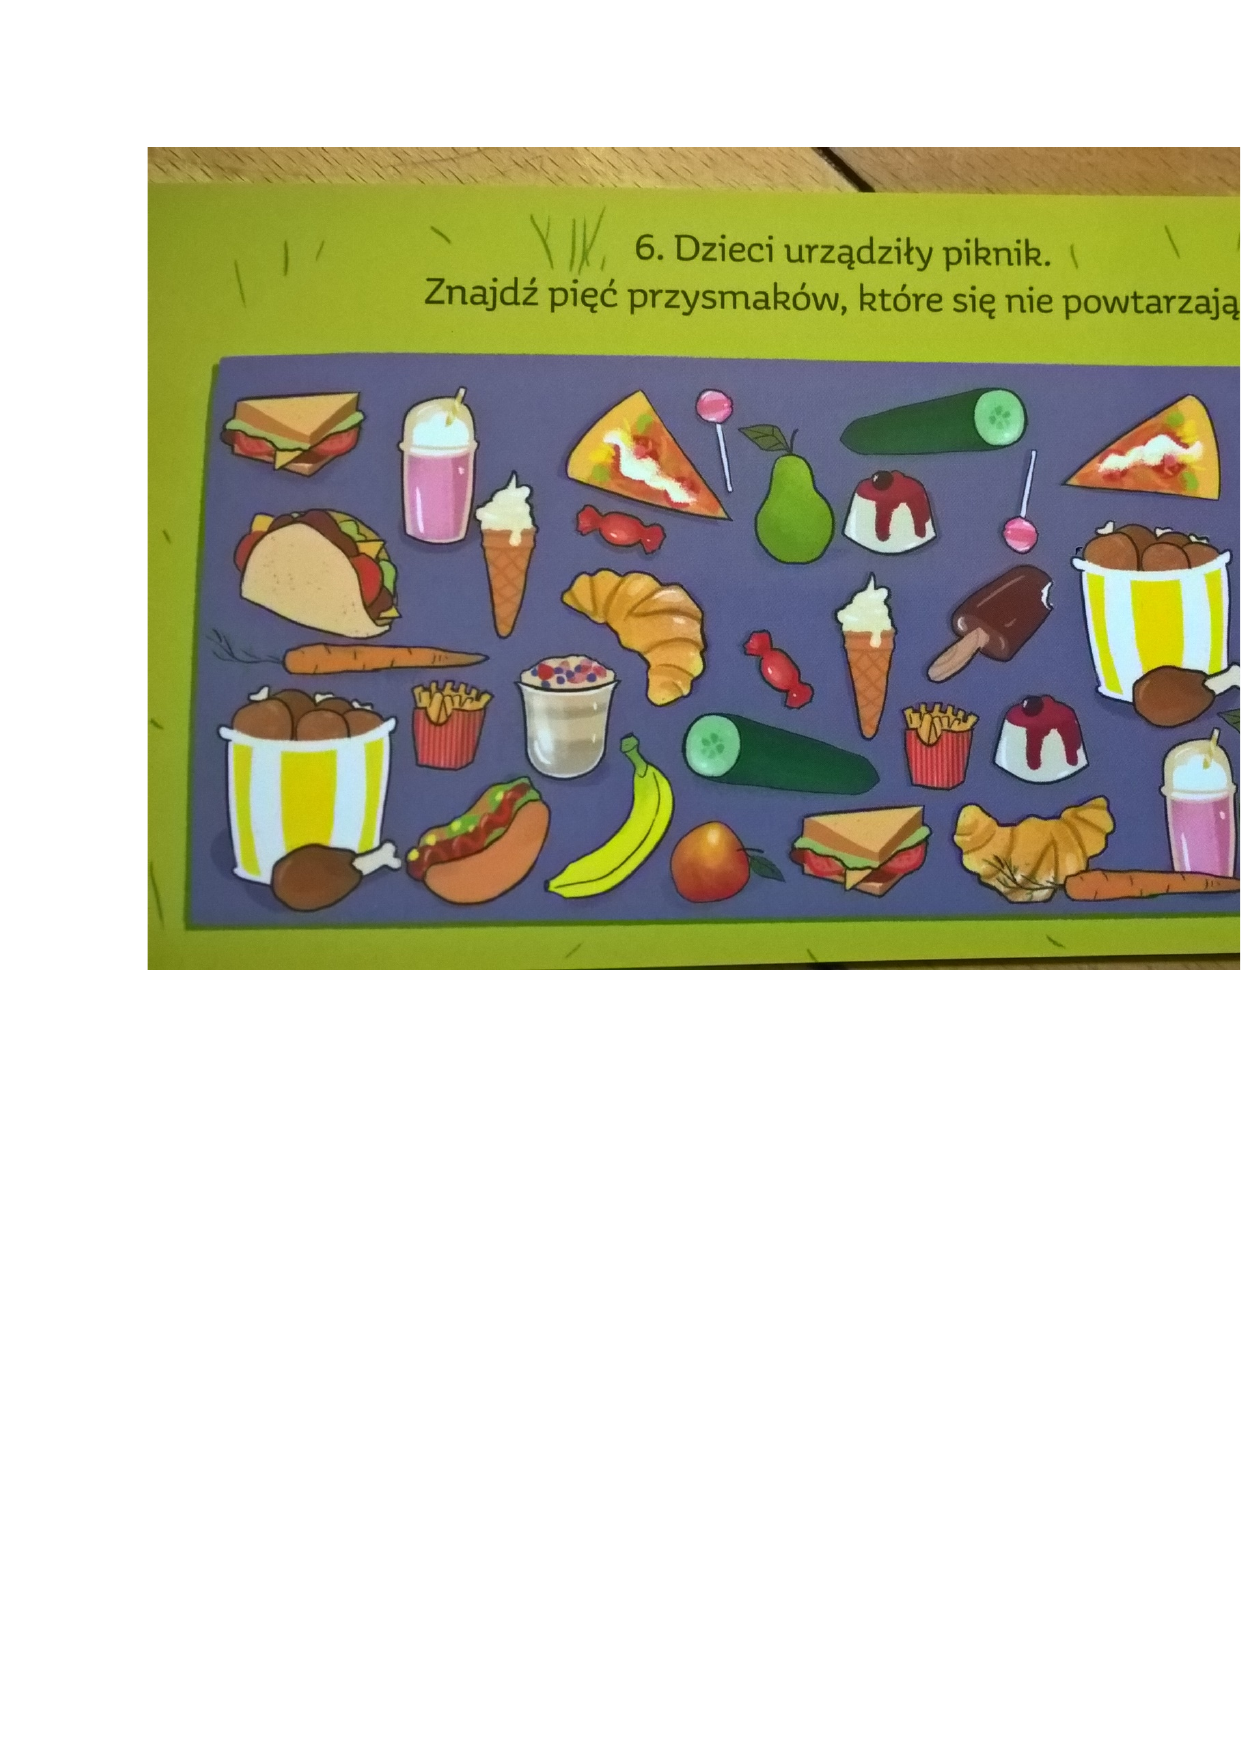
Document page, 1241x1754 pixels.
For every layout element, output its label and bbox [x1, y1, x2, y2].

picture [147, 147, 1241, 970]
